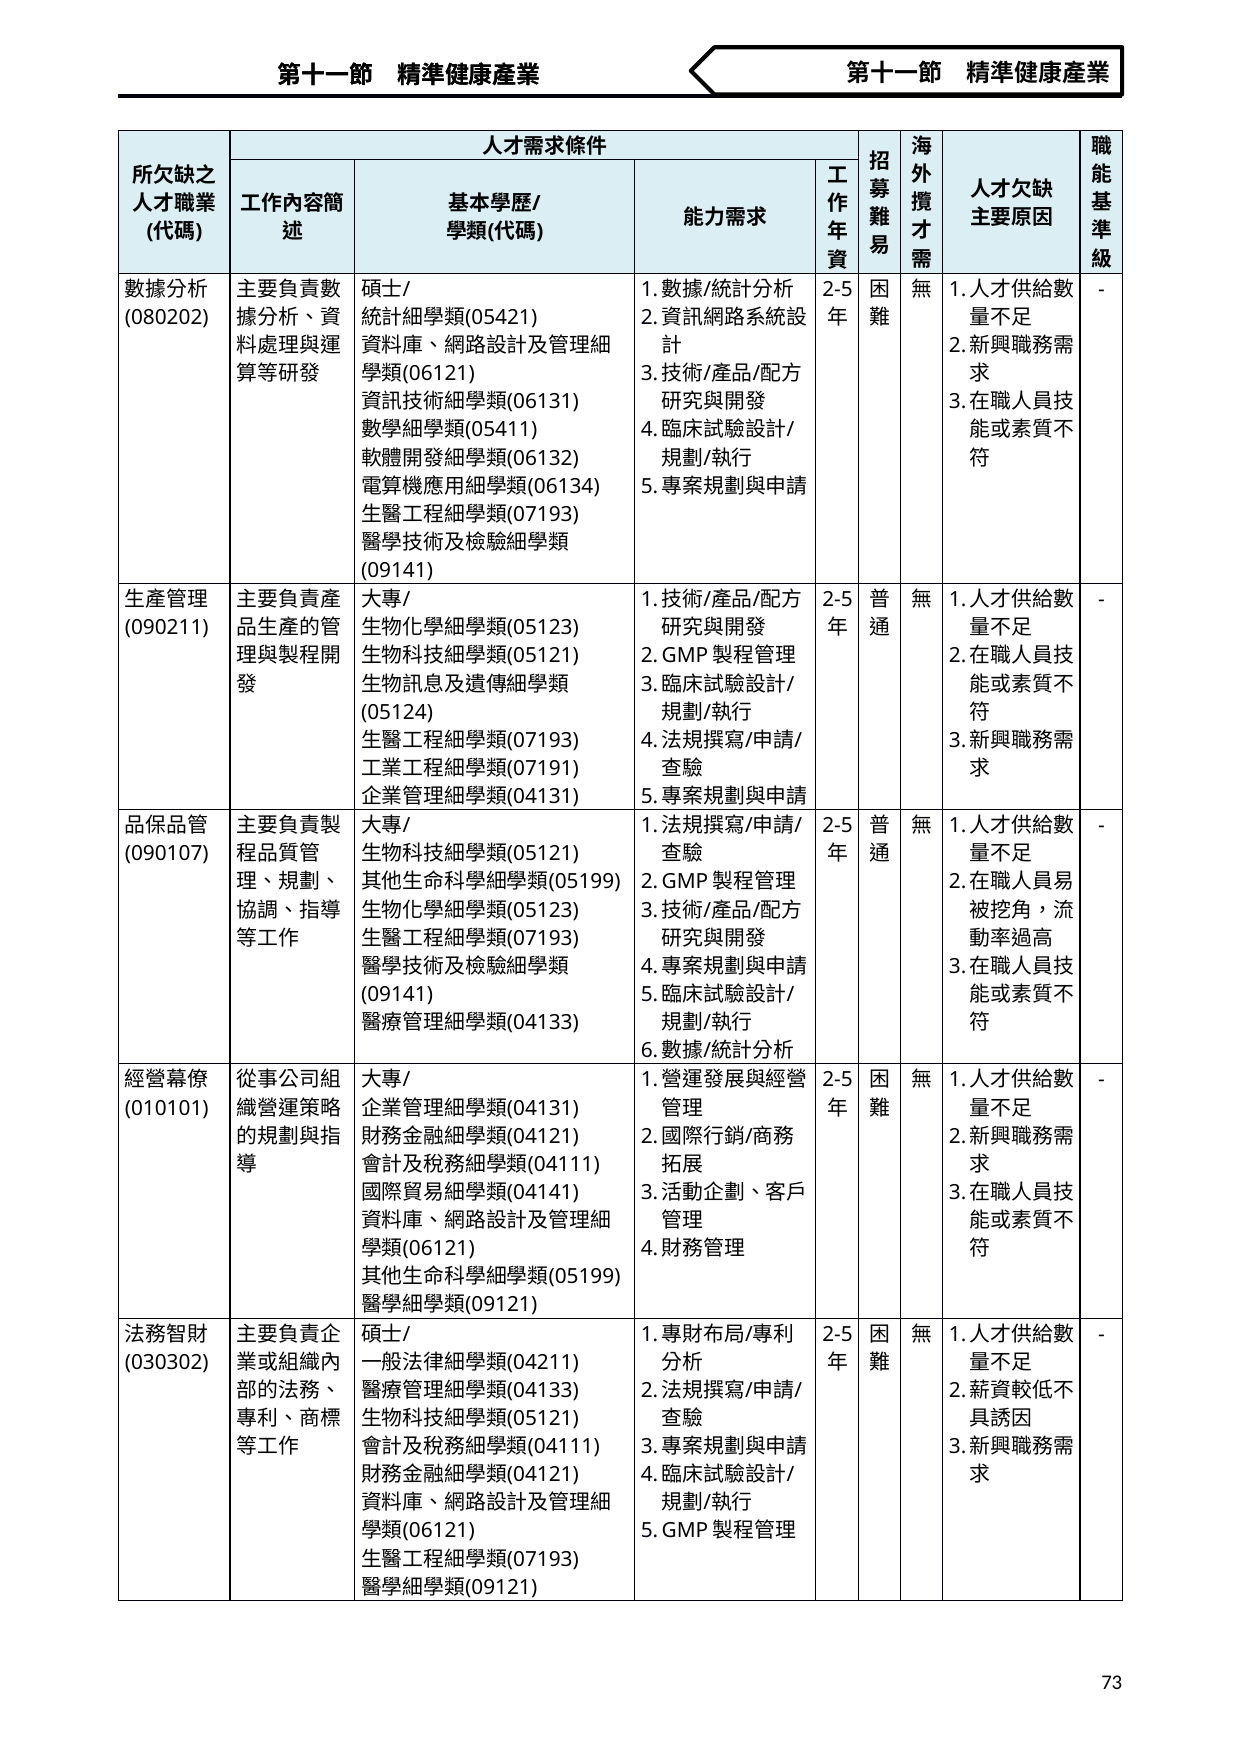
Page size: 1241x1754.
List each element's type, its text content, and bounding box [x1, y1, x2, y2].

table_cell 困難 [859, 1319, 900, 1600]
table_cell 碩士/ 一般法律細學類(04211) 醫療管理細學類(04133) 生物科技細學類(05121) 會計及稅務細學類(04111) 財務金融細學類(04121) 資料庫、網路設計及管理細學類(06121) 生醫工程細學類(07193) 醫學細學類(09121) [355, 1319, 634, 1600]
table_cell 專財布局/專利分析 法規撰寫/申請/查驗 專案規劃與申請 臨床試驗設計/規劃/執行 GMP製程管理 [635, 1319, 815, 1600]
table_cell 主要負責數據分析、資料處理與運算等研發 [231, 274, 354, 583]
table_cell - [1081, 1319, 1122, 1600]
table_cell 人才供給數量不足 薪資較低不具誘因 新興職務需求 [943, 1319, 1079, 1600]
table_cell 營運發展與經營管理 國際行銷/商務拓展 活動企劃、客戶管理 財務管理 [635, 1064, 815, 1317]
table_cell 2-5年 [816, 1064, 858, 1317]
table_cell 基本學歷/ 學類(代碼) [355, 160, 634, 273]
table_cell 經營幕僚(010101) [119, 1064, 229, 1317]
table_cell 2-5年 [816, 274, 858, 583]
table_cell 大專/ 生物科技細學類(05121) 其他生命科學細學類(05199) 生物化學細學類(05123) 生醫工程細學類(07193) 醫學技術及檢驗細學類(09141) 醫療管理細學類(04133) [355, 810, 634, 1063]
table_header 人才需求條件 [231, 131, 858, 159]
table_cell 無 [901, 1064, 942, 1317]
table_cell 人才供給數量不足 新興職務需求 在職人員技能或素質不符 [943, 1064, 1079, 1317]
table_cell 主要負責產品生產的管理與製程開發 [231, 584, 354, 809]
table_cell 主要負責製程品質管理、規劃、協調、指導等工作 [231, 810, 354, 1063]
table_cell 工作內容簡述 [231, 160, 354, 273]
table_cell 大專/ 企業管理細學類(04131) 財務金融細學類(04121) 會計及稅務細學類(04111) 國際貿易細學類(04141) 資料庫、網路設計及管理細學類(06121) 其他生命科學細學類(05199) 醫學細學類(09121) [355, 1064, 634, 1317]
table_cell 人才供給數量不足 在職人員技能或素質不符 新興職務需求 [943, 584, 1079, 809]
table_cell 碩士/ 統計細學類(05421) 資料庫、網路設計及管理細學類(06121) 資訊技術細學類(06131) 數學細學類(05411) 軟體開發細學類(06132) 電算機應用細學類(06134) 生醫工程細學類(07193) 醫學技術及檢驗細學類(09141) [355, 274, 634, 583]
table_cell 人才供給數量不足 在職人員易被挖角，流動率過高 在職人員技能或素質不符 [943, 810, 1079, 1063]
table_cell 法務智財(030302) [119, 1319, 229, 1600]
table_cell 無 [901, 1319, 942, 1600]
table_cell 數據/統計分析 資訊網路系統設計 技術/產品/配方研究與開發 臨床試驗設計/規劃/執行 專案規劃與申請 [635, 274, 815, 583]
table_cell 品保品管(090107) [119, 810, 229, 1063]
table_cell 2-5年 [816, 1319, 858, 1600]
table_cell 無 [901, 274, 942, 583]
table_cell 法規撰寫/申請/查驗 GMP製程管理 技術/產品/配方研究與開發 專案規劃與申請 臨床試驗設計/規劃/執行 數據/統計分析 [635, 810, 815, 1063]
table_cell 2-5年 [816, 810, 858, 1063]
table_cell 能力需求 [635, 160, 815, 273]
table_cell - [1081, 810, 1122, 1063]
table_cell 人才供給數量不足 新興職務需求 在職人員技能或素質不符 [943, 274, 1079, 583]
table_header 所欠缺之 人才職業 (代碼) [119, 131, 229, 273]
table_cell 普通 [859, 810, 900, 1063]
table_cell 大專/ 生物化學細學類(05123) 生物科技細學類(05121) 生物訊息及遺傳細學類(05124) 生醫工程細學類(07193) 工業工程細學類(07191) 企業管理細學類(04131) [355, 584, 634, 809]
table_cell 從事公司組織營運策略的規劃與指導 [231, 1064, 354, 1317]
table_cell 普通 [859, 584, 900, 809]
table_cell 數據分析(080202) [119, 274, 229, 583]
table_header 海外攬才需求 [901, 131, 942, 273]
table_cell 困難 [859, 1064, 900, 1317]
table_cell - [1081, 1064, 1122, 1317]
table_cell 無 [901, 810, 942, 1063]
table_cell 2-5年 [816, 584, 858, 809]
table_cell 工作 年資 [816, 160, 858, 273]
table_cell 生產管理(090211) [119, 584, 229, 809]
table_cell 主要負責企業或組織內部的法務、專利、商標等工作 [231, 1319, 354, 1600]
table_cell - [1081, 274, 1122, 583]
table_cell - [1081, 584, 1122, 809]
table_header 職能基準級別 [1081, 131, 1122, 273]
table_cell 無 [901, 584, 942, 809]
table_header 招募難易 [859, 131, 900, 273]
table_cell 技術/產品/配方研究與開發 GMP製程管理 臨床試驗設計/規劃/執行 法規撰寫/申請/查驗 專案規劃與申請 [635, 584, 815, 809]
table_header 人才欠缺 主要原因 [943, 131, 1079, 273]
table_cell 困難 [859, 274, 900, 583]
